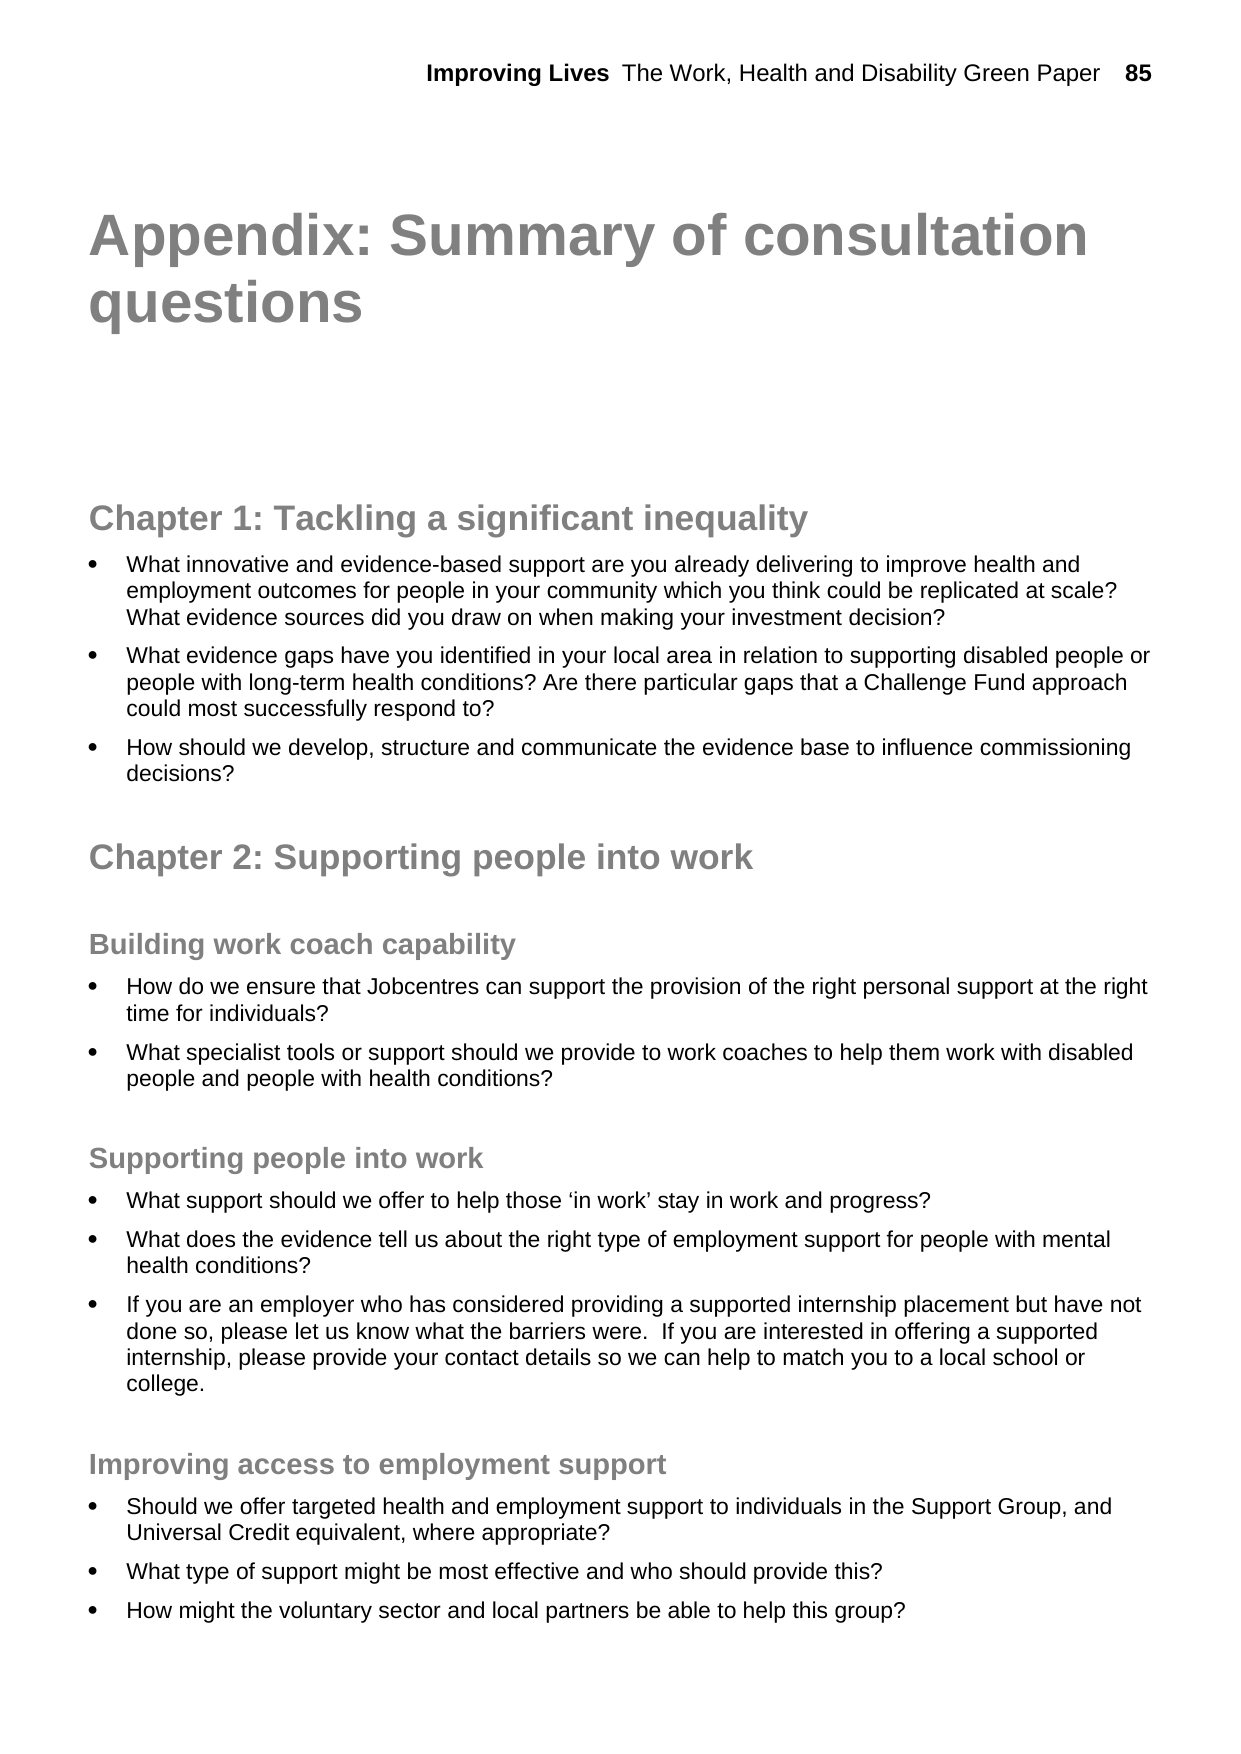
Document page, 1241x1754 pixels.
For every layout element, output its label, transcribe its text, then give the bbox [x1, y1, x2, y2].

list What innovative and evidence-based support are you already delivering to improve health and employment outcomes for people in your community which you think could be replicated at scale? What evidence sources did you draw on when making your investment decision? [89, 551, 1152, 630]
subtitle Improving access to employment support [89, 1447, 1152, 1480]
subtitle Chapter 2: Supporting people into work [89, 837, 1152, 877]
subtitle Building work coach capability [89, 927, 1152, 961]
list How do we ensure that Jobcentres can support the provision of the right personal support at the right time for individuals? [89, 973, 1152, 1026]
list How should we develop, structure and communicate the evidence base to influence commissioning decisions? [89, 734, 1152, 787]
list What evidence gaps have you identified in your local area in relation to supporting disabled people or people with long-term health conditions? Are there particular gaps that a Challenge Fund approach could most successfully respond to? [89, 642, 1152, 721]
list What type of support might be most effective and who should provide this? [89, 1558, 1152, 1584]
list Should we offer targeted health and employment support to individuals in the Support Group, and Universal Credit equivalent, where appropriate? [89, 1493, 1152, 1546]
subtitle Chapter 1: Tackling a significant inequality [89, 497, 1152, 538]
list What support should we offer to help those ‘in work’ stay in work and progress? [89, 1187, 1152, 1214]
list What specialist tools or support should we provide to work coaches to help them work with disabled people and people with health conditions? [89, 1038, 1152, 1091]
list What does the evidence tell us about the right type of employment support for people with mental health conditions? [89, 1226, 1152, 1279]
subtitle Supporting people into work [89, 1141, 1152, 1175]
list If you are an employer who has considered providing a supported internship placement but have not done so, please let us know what the barriers were. If you are interested in offering a supported internship, please provide your contact details so we can help to match you to a local school or college. [89, 1291, 1152, 1397]
subtitle Appendix: Summary of consultation questions [89, 201, 1152, 335]
list How might the voluntary sector and local partners be able to help this group? [89, 1597, 1152, 1623]
